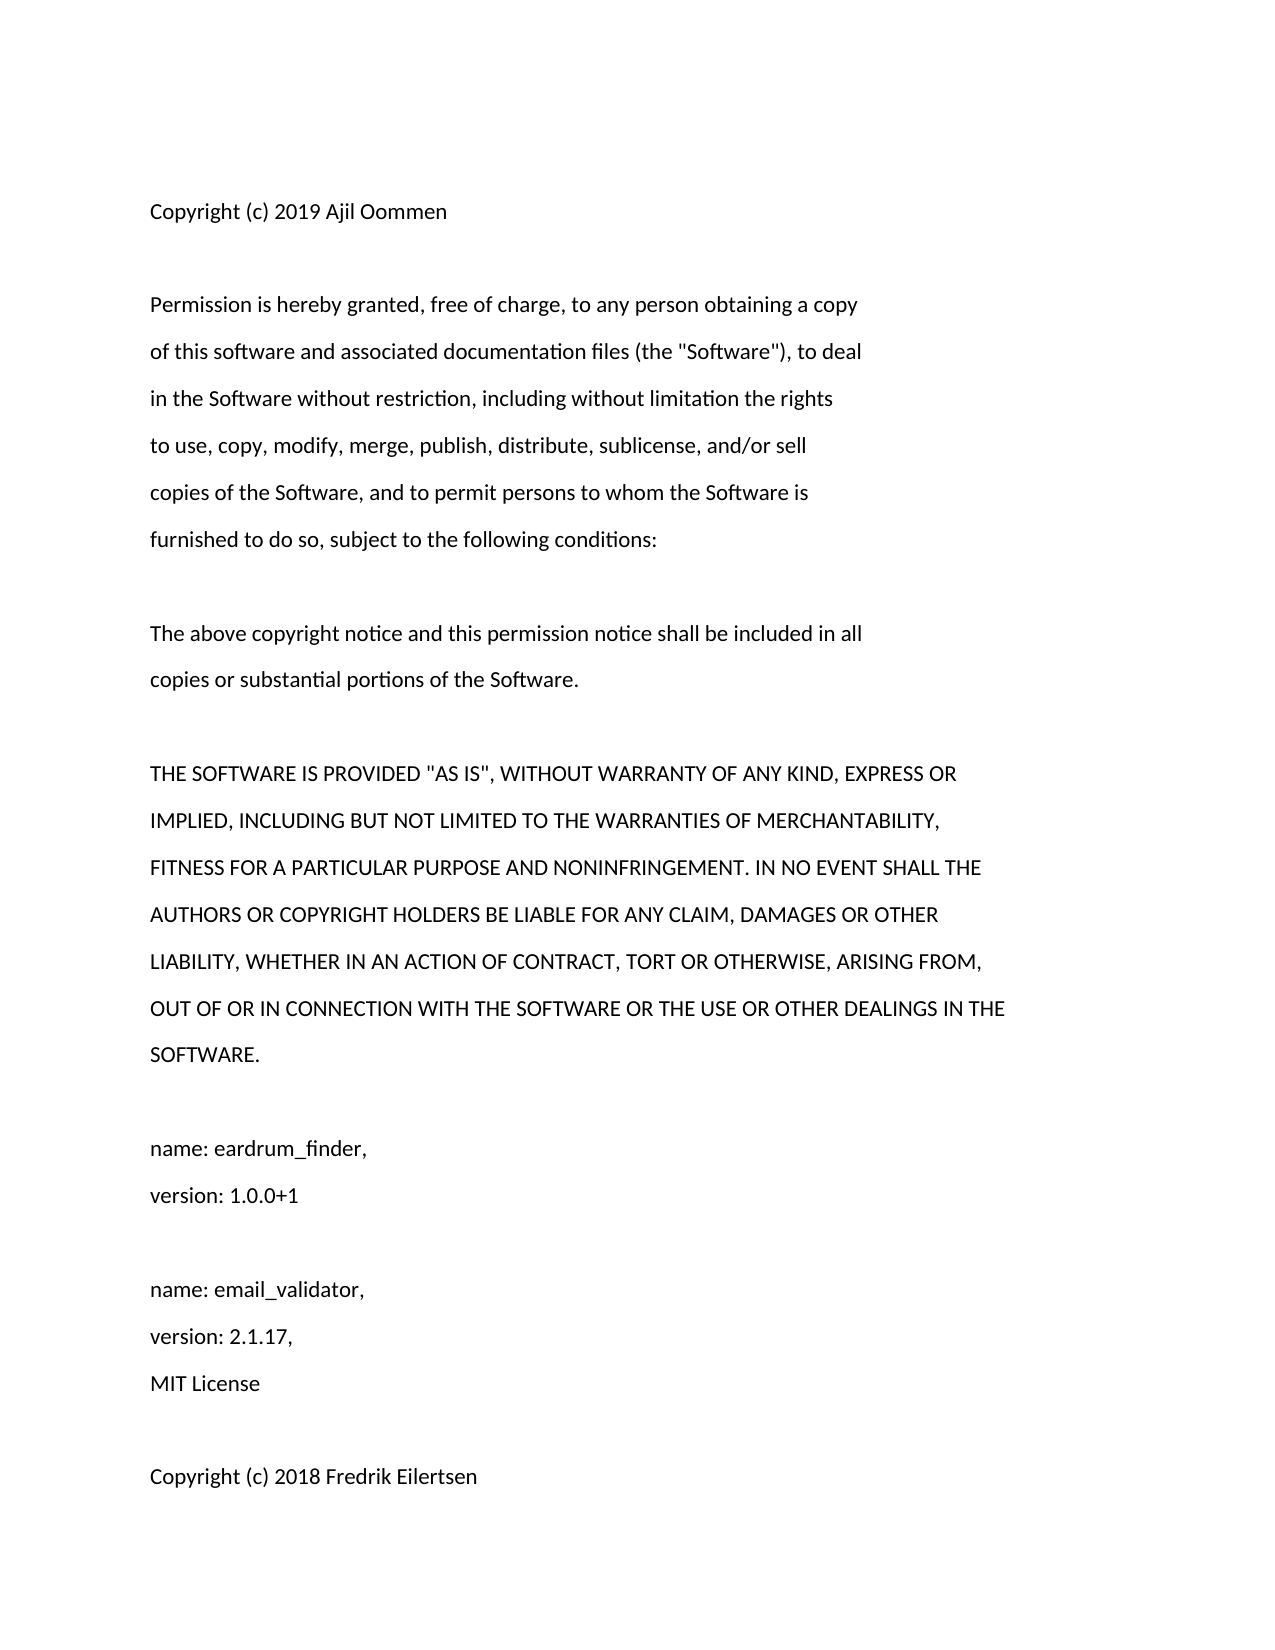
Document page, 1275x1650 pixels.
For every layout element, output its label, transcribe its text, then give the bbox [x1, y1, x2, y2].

text furnished to do so, subject to the following conditions: [150, 525, 1125, 553]
text to use, copy, modify, merge, publish, distribute, sublicense, and/or sell [150, 431, 1125, 459]
text THE SOFTWARE IS PROVIDED "AS IS", WITHOUT WARRANTY OF ANY KIND, EXPRESS OR [150, 759, 1125, 787]
text name: email_validator, [150, 1275, 1125, 1303]
text MIT License [150, 1369, 1125, 1397]
text AUTHORS OR COPYRIGHT HOLDERS BE LIABLE FOR ANY CLAIM, DAMAGES OR OTHER [150, 900, 1125, 928]
text IMPLIED, INCLUDING BUT NOT LIMITED TO THE WARRANTIES OF MERCHANTABILITY, [150, 806, 1125, 834]
text SOFTWARE. [150, 1041, 1125, 1069]
text of this software and associated documentation files (the "Software"), to deal [150, 337, 1125, 366]
text Copyright (c) 2018 Fredrik Eilertsen [150, 1462, 1125, 1491]
text copies of the Software, and to permit persons to whom the Software is [150, 478, 1125, 506]
text OUT OF OR IN CONNECTION WITH THE SOFTWARE OR THE USE OR OTHER DEALINGS IN THE [150, 994, 1125, 1022]
text Copyright (c) 2019 Ajil Oommen [150, 197, 1125, 225]
text version: 2.1.17, [150, 1322, 1125, 1350]
text LIABILITY, WHETHER IN AN ACTION OF CONTRACT, TORT OR OTHERWISE, ARISING FROM, [150, 947, 1125, 975]
text copies or substantial portions of the Software. [150, 666, 1125, 694]
text in the Software without restriction, including without limitation the rights [150, 384, 1125, 412]
text name: eardrum_finder, [150, 1134, 1125, 1162]
text FITNESS FOR A PARTICULAR PURPOSE AND NONINFRINGEMENT. IN NO EVENT SHALL THE [150, 853, 1125, 881]
text The above copyright notice and this permission notice shall be included in all [150, 619, 1125, 647]
text version: 1.0.0+1 [150, 1181, 1125, 1209]
text Permission is hereby granted, free of charge, to any person obtaining a copy [150, 291, 1125, 319]
